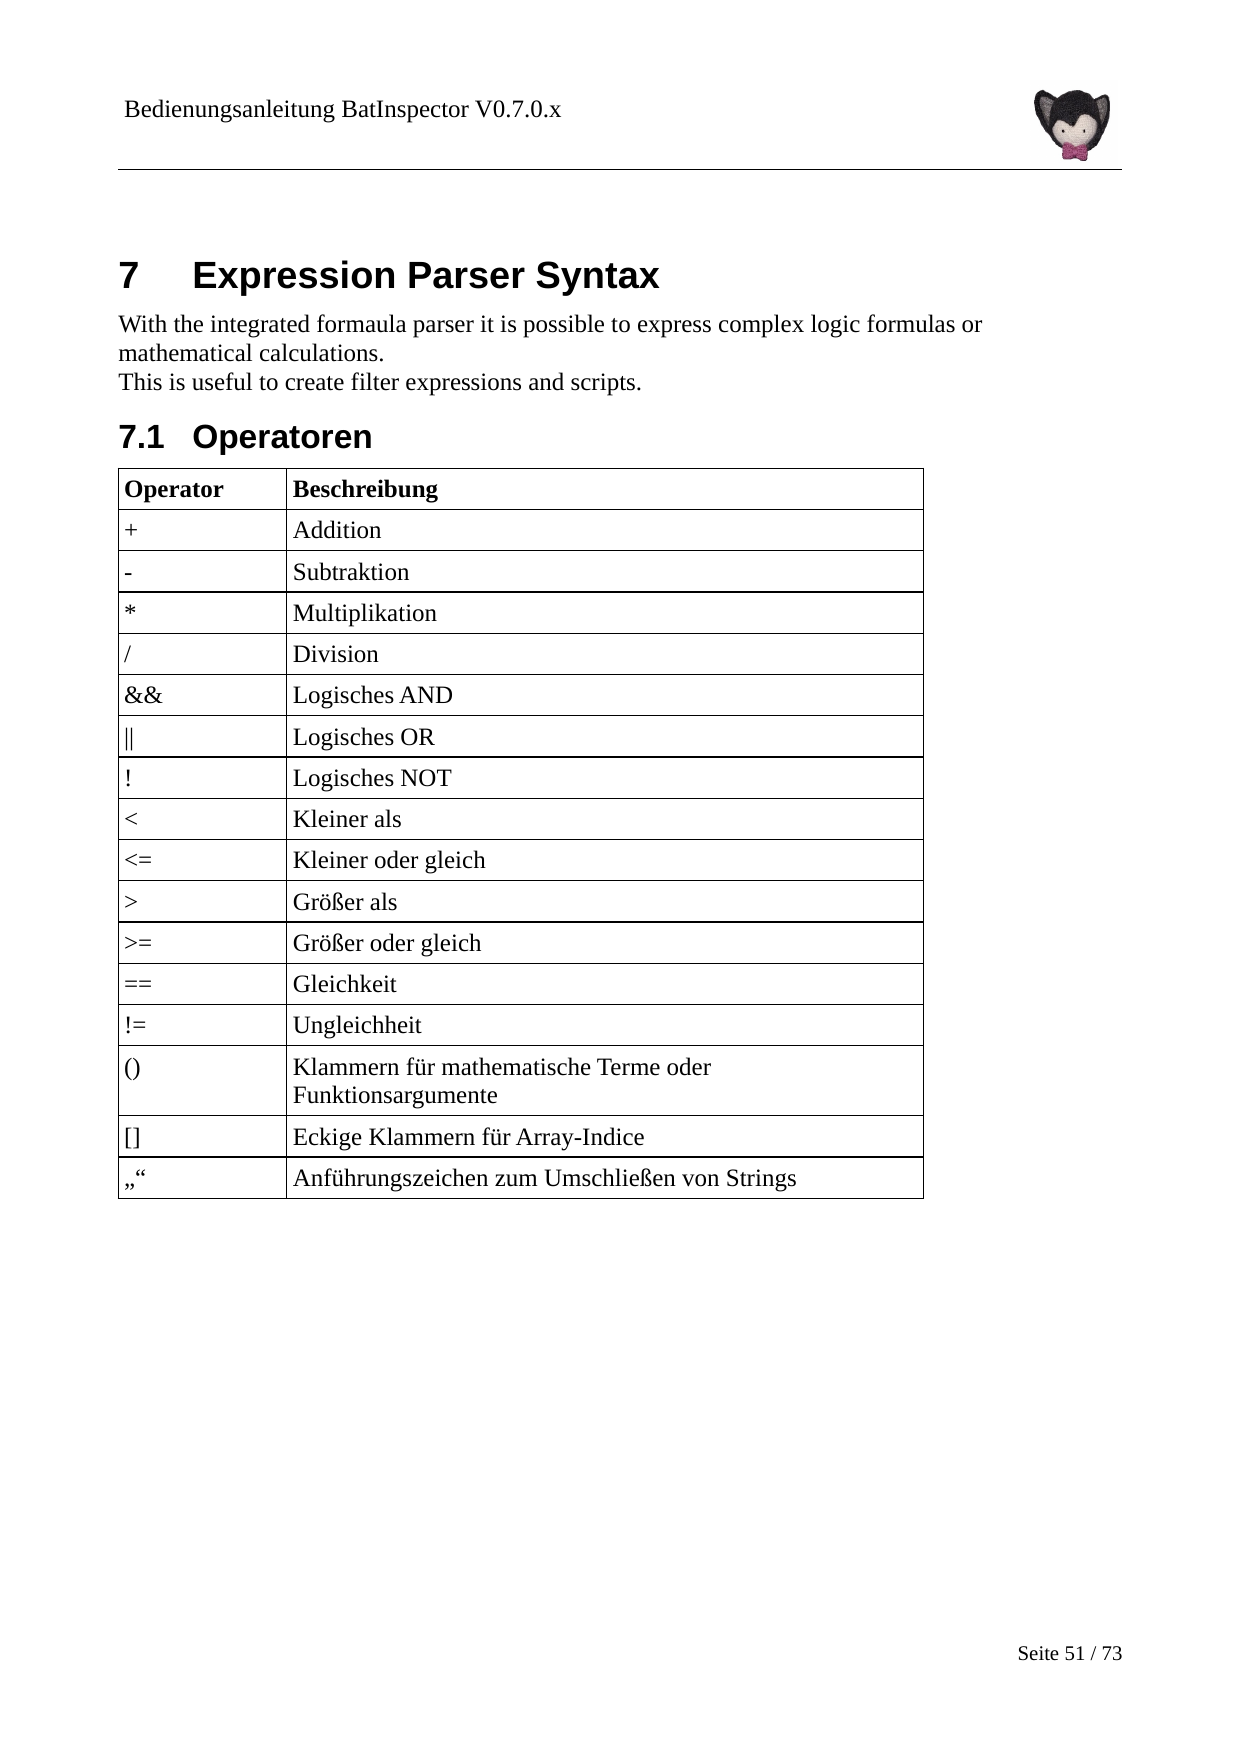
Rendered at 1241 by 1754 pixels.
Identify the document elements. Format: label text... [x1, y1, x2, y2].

table_cell Addition [287, 510, 923, 550]
text With the integrated formaula parser it is possible to express complex logic formulas or mathematical calculations. [118, 309, 1122, 367]
table_cell Anführungszeichen zum Umschließen von Strings [287, 1158, 923, 1198]
table_header Operator [119, 469, 286, 509]
table_cell - [119, 551, 286, 591]
table_cell >= [119, 923, 286, 963]
table_cell Division [287, 634, 923, 674]
table_cell && [119, 675, 286, 715]
text This is useful to create filter expressions and scripts. [118, 367, 1122, 396]
table_cell / [119, 634, 286, 674]
subtitle Expression Parser Syntax [118, 253, 1122, 297]
subtitle Operatoren [118, 416, 1122, 455]
table_cell Gleichkeit [287, 964, 923, 1004]
table_cell + [119, 510, 286, 550]
table_cell == [119, 964, 286, 1004]
table_cell * [119, 593, 286, 633]
table_cell Logisches OR [287, 716, 923, 756]
table_cell Subtraktion [287, 551, 923, 591]
table_cell Ungleichheit [287, 1005, 923, 1045]
table_cell Größer oder gleich [287, 923, 923, 963]
table_cell „“ [119, 1158, 286, 1198]
table_cell Logisches NOT [287, 758, 923, 798]
table_cell () [119, 1046, 286, 1115]
table_cell Logisches AND [287, 675, 923, 715]
table_cell Kleiner oder gleich [287, 840, 923, 880]
table_cell Eckige Klammern für Array-Indice [287, 1116, 923, 1156]
table_cell Klammern für mathematische Terme oder Funktionsargumente [287, 1046, 923, 1115]
table_cell <= [119, 840, 286, 880]
table_cell Kleiner als [287, 799, 923, 839]
table_cell || [119, 716, 286, 756]
table_cell Multiplikation [287, 593, 923, 633]
table_cell [] [119, 1116, 286, 1156]
table_cell Größer als [287, 881, 923, 921]
table_header Beschreibung [287, 469, 923, 509]
table_cell > [119, 881, 286, 921]
table_cell != [119, 1005, 286, 1045]
picture [1030, 80, 1119, 169]
table_cell < [119, 799, 286, 839]
table_cell ! [119, 758, 286, 798]
